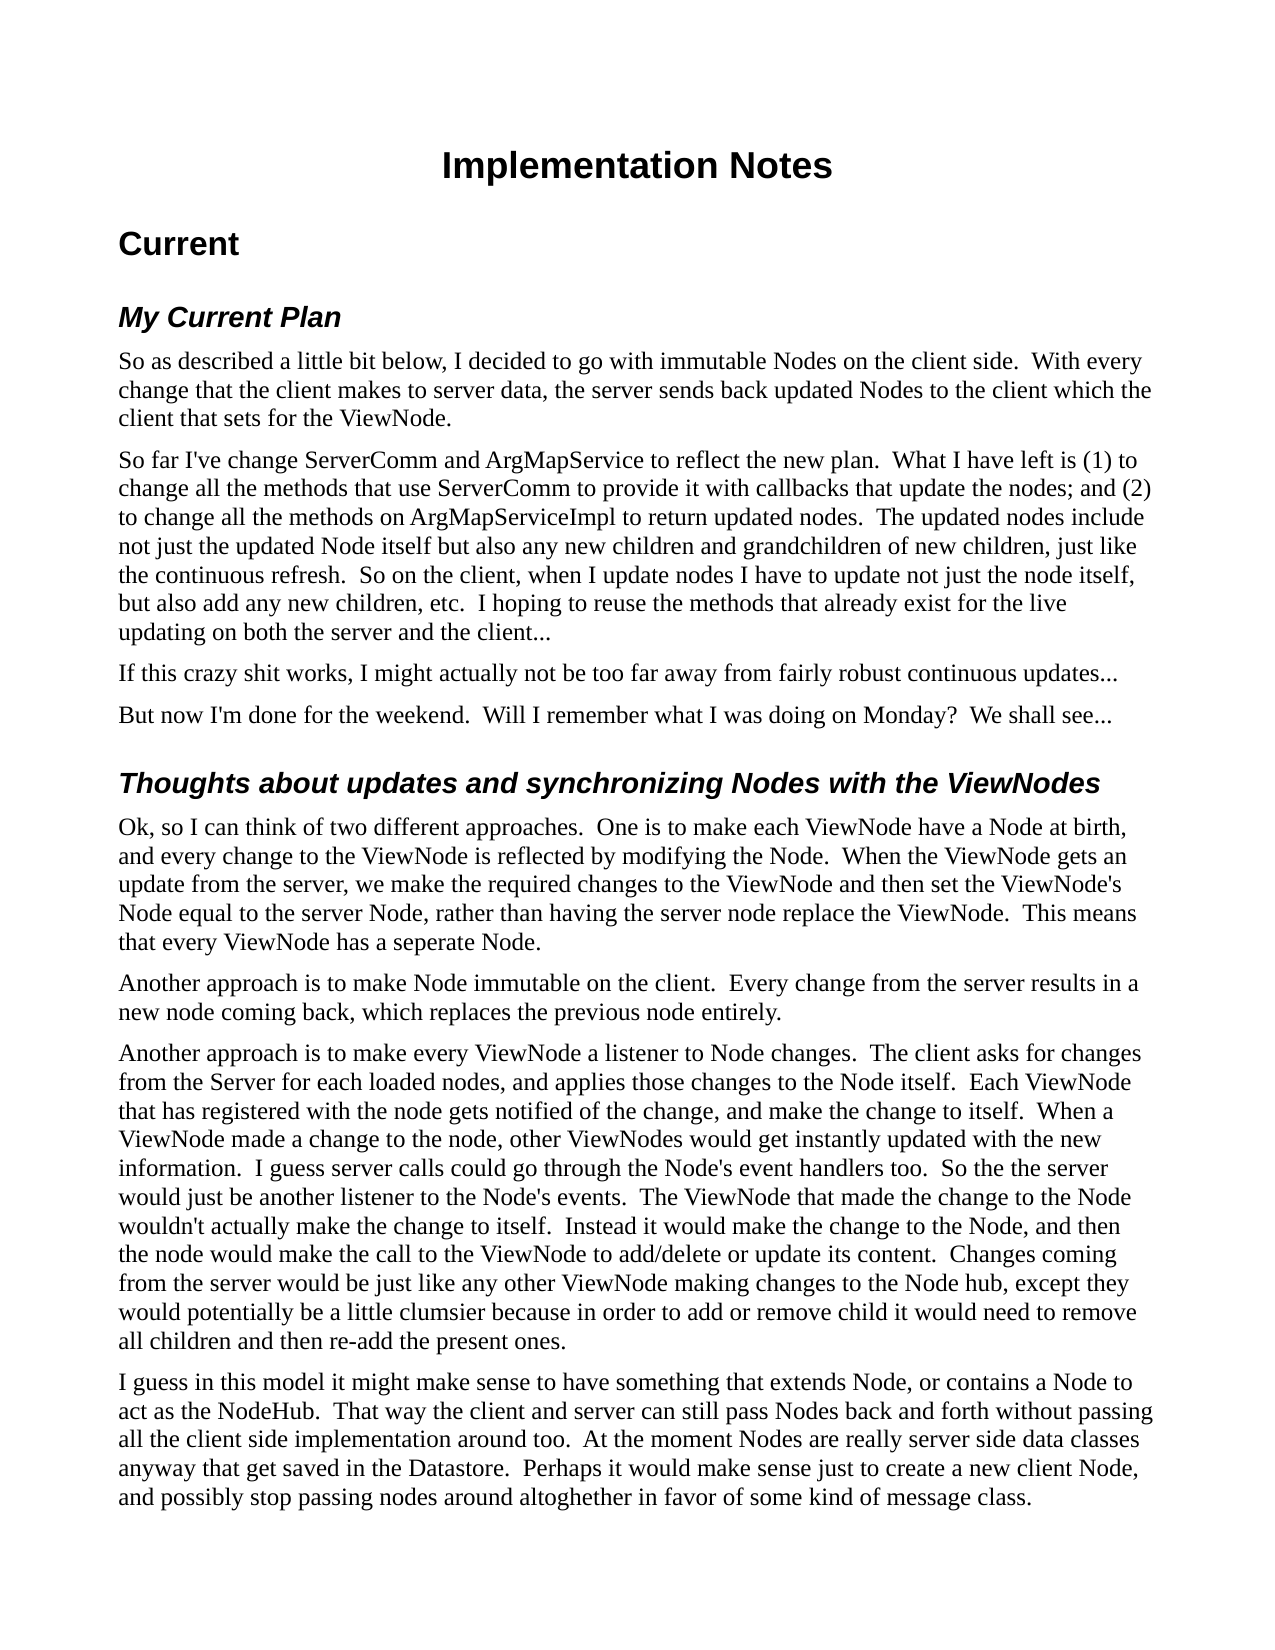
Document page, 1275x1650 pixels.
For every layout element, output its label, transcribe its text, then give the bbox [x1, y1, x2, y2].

subtitle My Current Plan [118, 300, 1157, 333]
text So as described a little bit below, I decided to go with immutable Nodes on the client side. With every change that the client makes to server data, the server sends back updated Nodes to the client which the client that sets for the ViewNode. [118, 346, 1157, 432]
text Ok, so I can think of two different approaches. One is to make each ViewNode have a Node at birth, and every change to the ViewNode is reflected by modifying the Node. When the ViewNode gets an update from the server, we make the required changes to the ViewNode and then set the ViewNode's Node equal to the server Node, rather than having the server node replace the ViewNode. This means that every ViewNode has a seperate Node. [118, 812, 1157, 956]
text Another approach is to make every ViewNode a listener to Node changes. The client asks for changes from the Server for each loaded nodes, and applies those changes to the Node itself. Each ViewNode that has registered with the node gets notified of the change, and make the change to itself. When a ViewNode made a change to the node, other ViewNodes would get instantly updated with the new information. I guess server calls could go through the Node's event handlers too. So the the server would just be another listener to the Node's events. The ViewNode that made the change to the Node wouldn't actually make the change to itself. Instead it would make the change to the Node, and then the node would make the call to the ViewNode to add/delete or update its content. Changes coming from the server would be just like any other ViewNode making changes to the Node hub, except they would potentially be a little clumsier because in order to add or remove child it would need to remove all children and then re-add the present ones. [118, 1038, 1157, 1354]
text If this crazy shit works, I might actually not be too far away from fairly robust continuous updates... [118, 658, 1157, 687]
title Implementation Notes [118, 143, 1157, 186]
subtitle Current [118, 224, 1157, 262]
text So far I've change ServerComm and ArgMapService to reflect the new plan. What I have left is (1) to change all the methods that use ServerComm to provide it with callbacks that update the nodes; and (2) to change all the methods on ArgMapServiceImpl to return updated nodes. The updated nodes include not just the updated Node itself but also any new children and grandchildren of new children, just like the continuous refresh. So on the client, when I update nodes I have to update not just the node itself, but also add any new children, etc. I hoping to reuse the methods that already exist for the live updating on both the server and the client... [118, 445, 1157, 646]
text But now I'm done for the weekend. Will I remember what I was doing on Monday? We shall see... [118, 700, 1157, 728]
text I guess in this model it might make sense to have something that extends Node, or contains a Node to act as the NodeHub. That way the client and server can still pass Nodes back and forth without passing all the client side implementation around too. At the moment Nodes are really server side data classes anyway that get saved in the Datastore. Perhaps it would make sense just to create a new client Node, and possibly stop passing nodes around altoghether in favor of some kind of message class. [118, 1367, 1157, 1511]
text Another approach is to make Node immutable on the client. Every change from the server results in a new node coming back, which replaces the previous node entirely. [118, 968, 1157, 1026]
subtitle Thoughts about updates and synchronizing Nodes with the ViewNodes [118, 766, 1157, 799]
